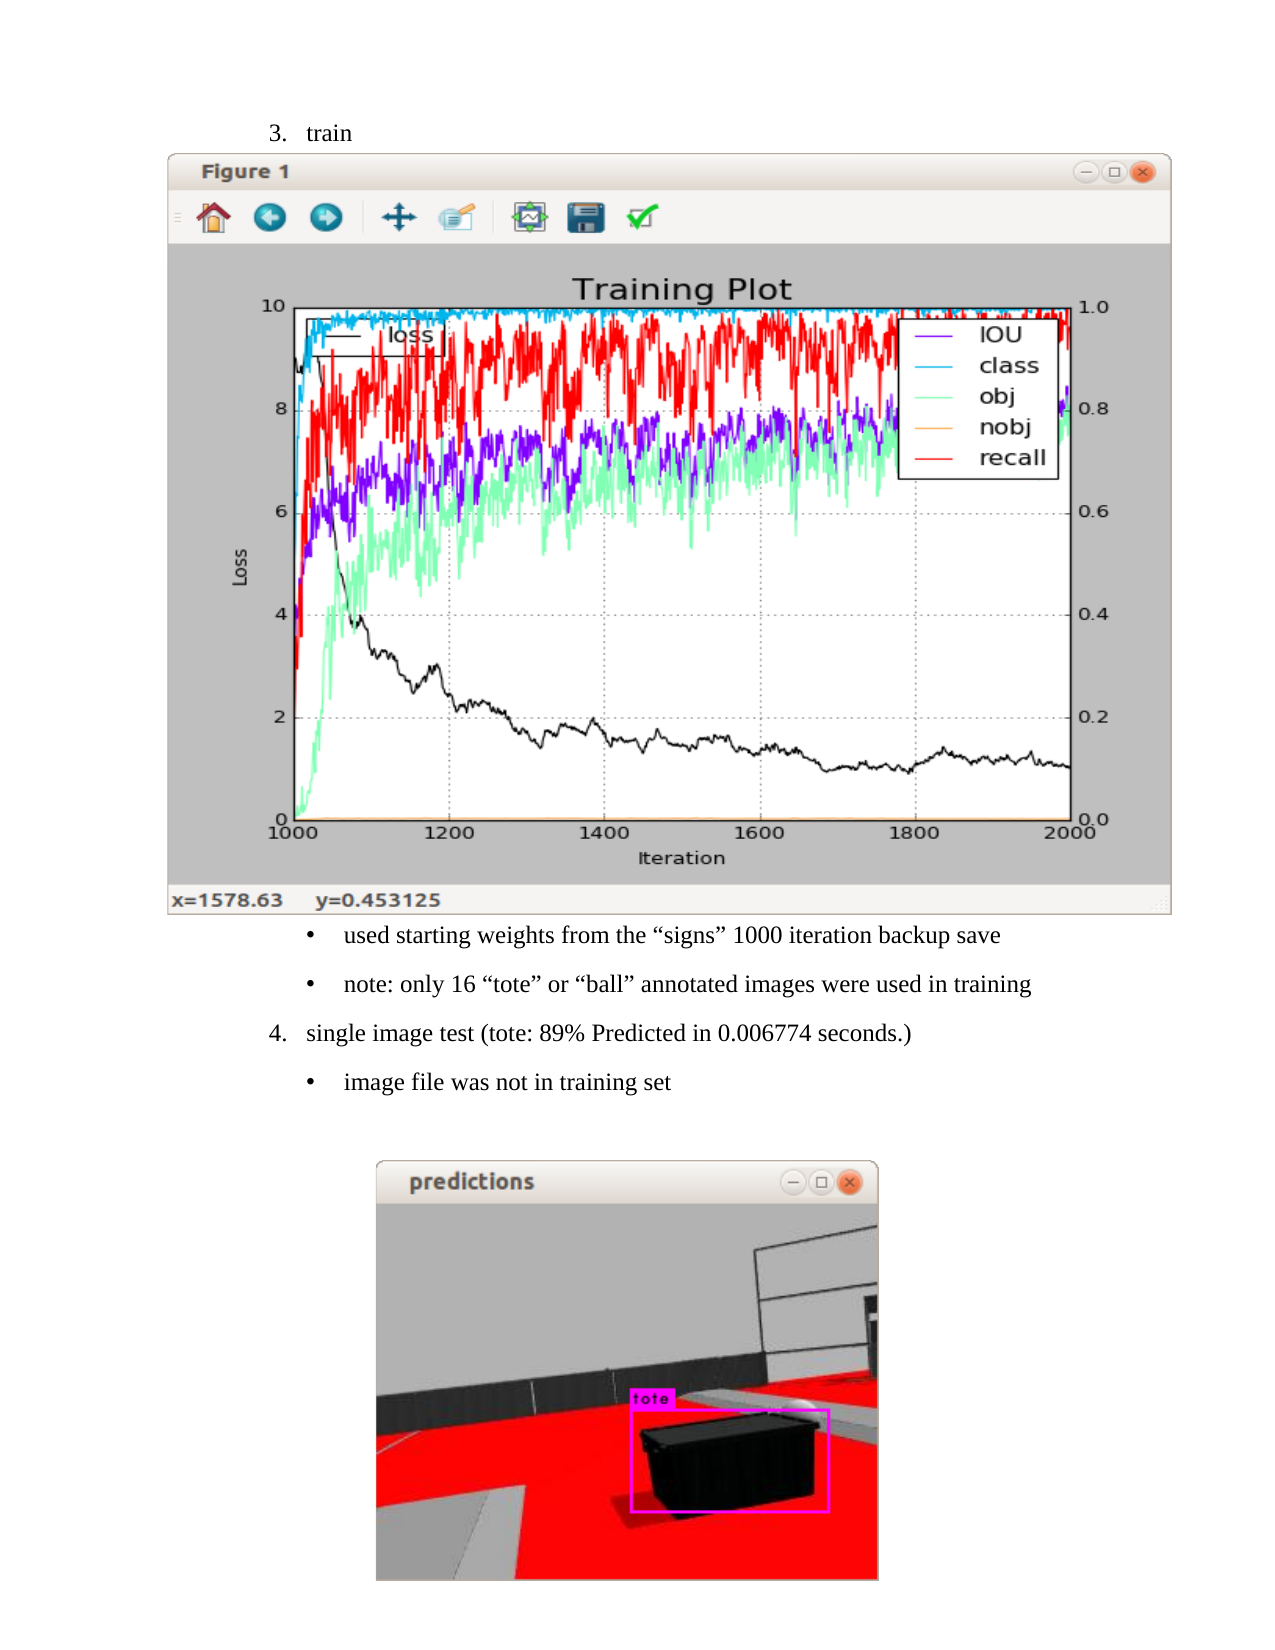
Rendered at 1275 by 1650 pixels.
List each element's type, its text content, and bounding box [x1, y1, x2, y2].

list note: only 16 “tote” or “ball” annotated images were used in training [306, 969, 1158, 998]
list train [269, 118, 1158, 147]
picture [167, 153, 1172, 915]
list used starting weights from the “signs” 1000 iteration backup save [306, 915, 1158, 949]
list single image test (tote: 89% Predicted in 0.006774 seconds.) [269, 1018, 1158, 1047]
list image file was not in training set [306, 1067, 1158, 1096]
picture [375, 1160, 879, 1581]
